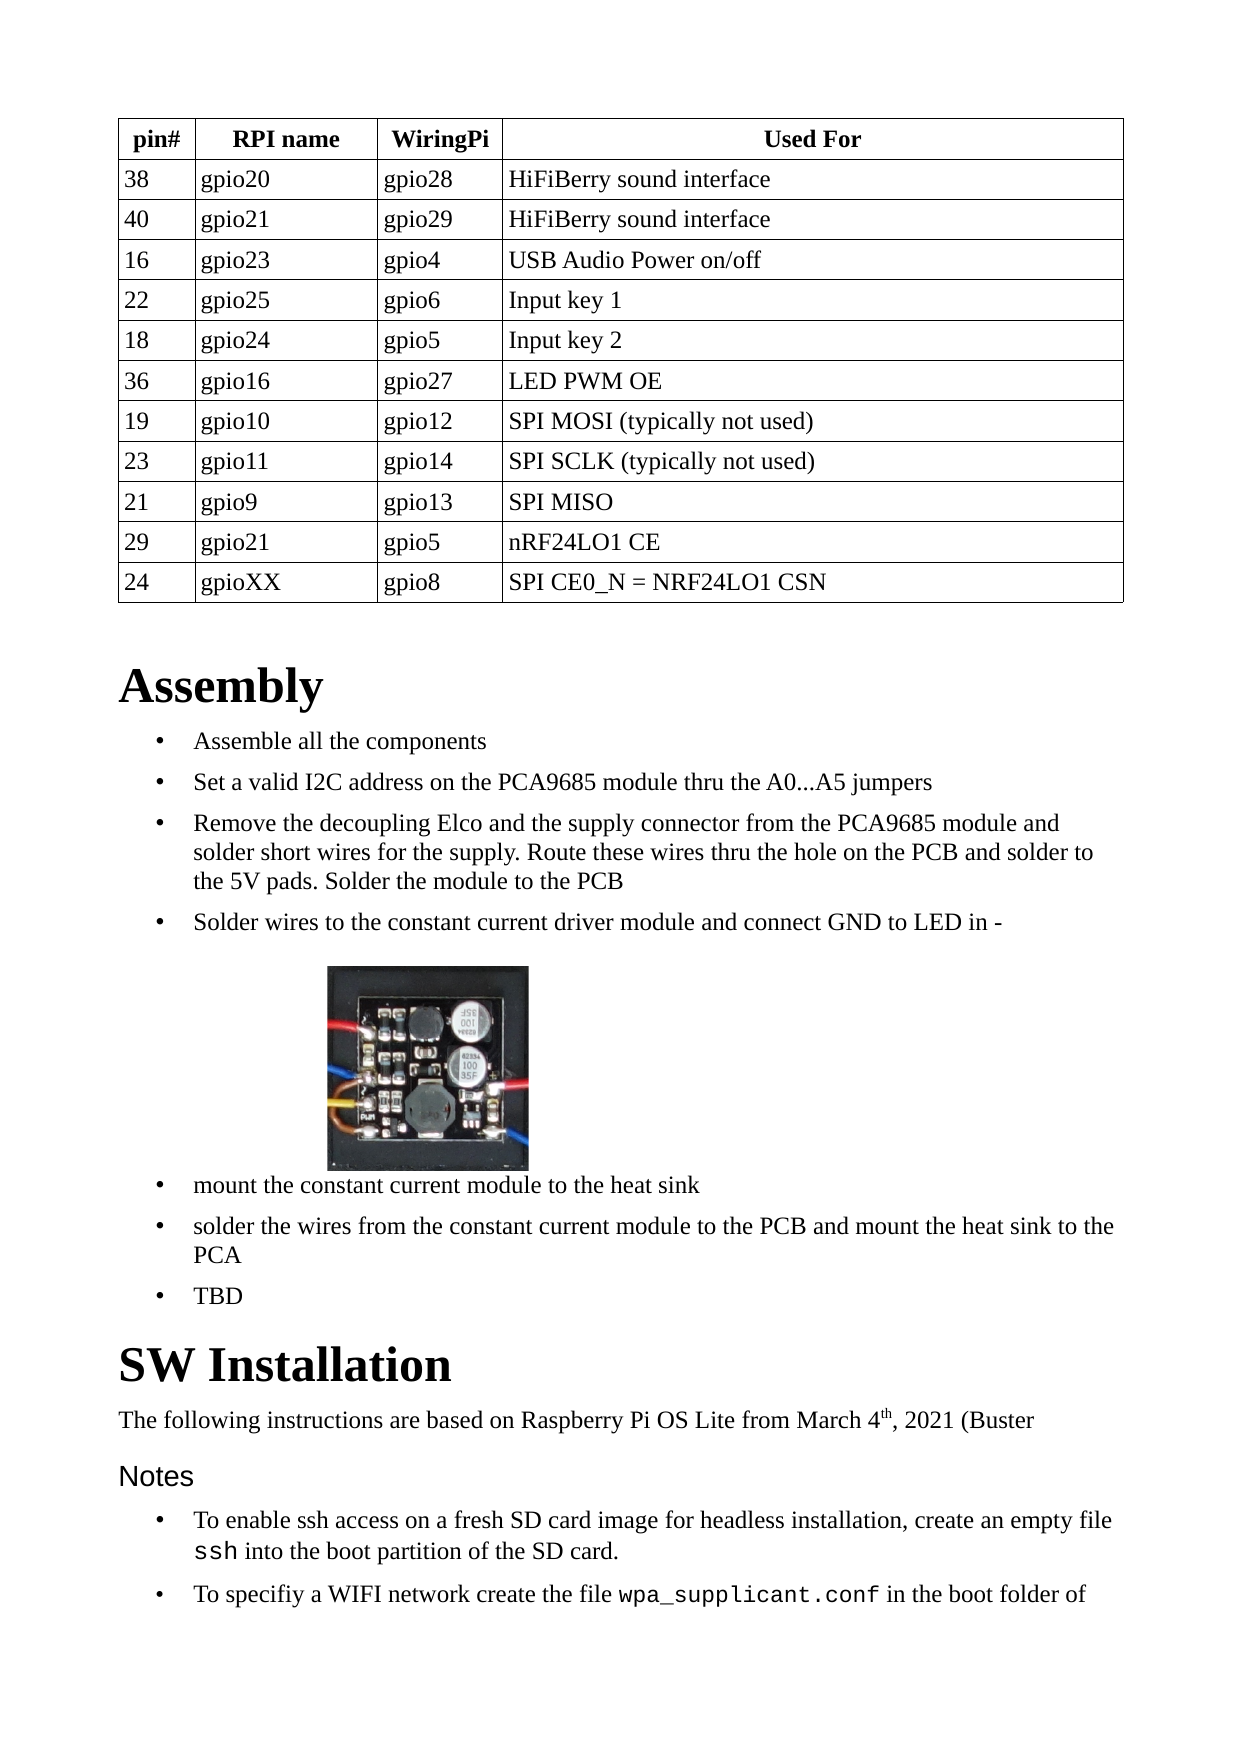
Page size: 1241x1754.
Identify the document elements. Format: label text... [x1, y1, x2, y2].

table_cell gpio21 [196, 522, 377, 562]
picture [327, 966, 529, 1171]
table_cell gpio29 [378, 200, 502, 239]
table_cell 38 [119, 160, 195, 199]
table_cell HiFiBerry sound interface [503, 200, 1123, 239]
table_cell 18 [119, 321, 195, 360]
table_header WiringPi [378, 119, 502, 158]
table_cell gpio5 [378, 321, 502, 360]
table_cell 36 [119, 361, 195, 400]
table_cell 29 [119, 522, 195, 562]
table_cell gpio10 [196, 401, 377, 441]
table_header RPI name [196, 119, 377, 158]
list TBD [156, 1281, 1122, 1310]
table_cell nRF24LO1 CE [503, 522, 1123, 562]
table_cell gpio4 [378, 240, 502, 279]
list Solder wires to the constant current driver module and connect GND to LED in - [156, 907, 1122, 936]
list To specifiy a WIFI network create the file wpa_supplicant.conf in the boot folder of [156, 1579, 1122, 1609]
table_cell gpio27 [378, 361, 502, 400]
list solder the wires from the constant current module to the PCB and mount the heat sink to the PCA [156, 1211, 1122, 1269]
table_cell SPI SCLK (typically not used) [503, 442, 1123, 481]
table_cell gpio20 [196, 160, 377, 199]
list mount the constant current module to the heat sink [156, 948, 1122, 1199]
table_cell gpioXX [196, 563, 377, 602]
table_cell 22 [119, 280, 195, 320]
table_cell 24 [119, 563, 195, 602]
subtitle SW Installation [118, 1335, 1122, 1393]
table_cell gpio13 [378, 482, 502, 521]
table_cell gpio21 [196, 200, 377, 239]
table_cell 23 [119, 442, 195, 481]
list Assemble all the components [156, 726, 1122, 754]
table_cell gpio23 [196, 240, 377, 279]
table_header pin# [119, 119, 195, 158]
list To enable ssh access on a fresh SD card image for headless installation, create an empty file ssh into the boot partition of the SD card. [156, 1505, 1122, 1567]
table_cell gpio9 [196, 482, 377, 521]
table_cell gpio6 [378, 280, 502, 320]
table_cell gpio12 [378, 401, 502, 441]
table_cell gpio16 [196, 361, 377, 400]
table_header Used For [503, 119, 1123, 158]
table_cell USB Audio Power on/off [503, 240, 1123, 279]
table_cell LED PWM OE [503, 361, 1123, 400]
table_cell Input key 2 [503, 321, 1123, 360]
table_cell SPI MISO [503, 482, 1123, 521]
table_cell 40 [119, 200, 195, 239]
table_cell gpio8 [378, 563, 502, 602]
subtitle Assembly [118, 656, 1122, 713]
list Remove the decoupling Elco and the supply connector from the PCA9685 module and solder short wires for the supply. Route these wires thru the hole on the PCB and solder to the 5V pads. Solder the module to the PCB [156, 808, 1122, 894]
table_cell 16 [119, 240, 195, 279]
table_cell gpio25 [196, 280, 377, 320]
table_cell gpio28 [378, 160, 502, 199]
subtitle Notes [118, 1459, 1122, 1492]
table_cell gpio11 [196, 442, 377, 481]
table_cell HiFiBerry sound interface [503, 160, 1123, 199]
text The following instructions are based on Raspberry Pi OS Lite from March 4th, 2021 (Buster [118, 1405, 1122, 1434]
table_cell gpio24 [196, 321, 377, 360]
table_cell gpio5 [378, 522, 502, 562]
table_cell 21 [119, 482, 195, 521]
list Set a valid I2C address on the PCA9685 module thru the A0...A5 jumpers [156, 767, 1122, 796]
table_cell SPI CE0_N = NRF24LO1 CSN [503, 563, 1123, 602]
table_cell gpio14 [378, 442, 502, 481]
table_cell 19 [119, 401, 195, 441]
table_cell Input key 1 [503, 280, 1123, 320]
table_cell SPI MOSI (typically not used) [503, 401, 1123, 441]
